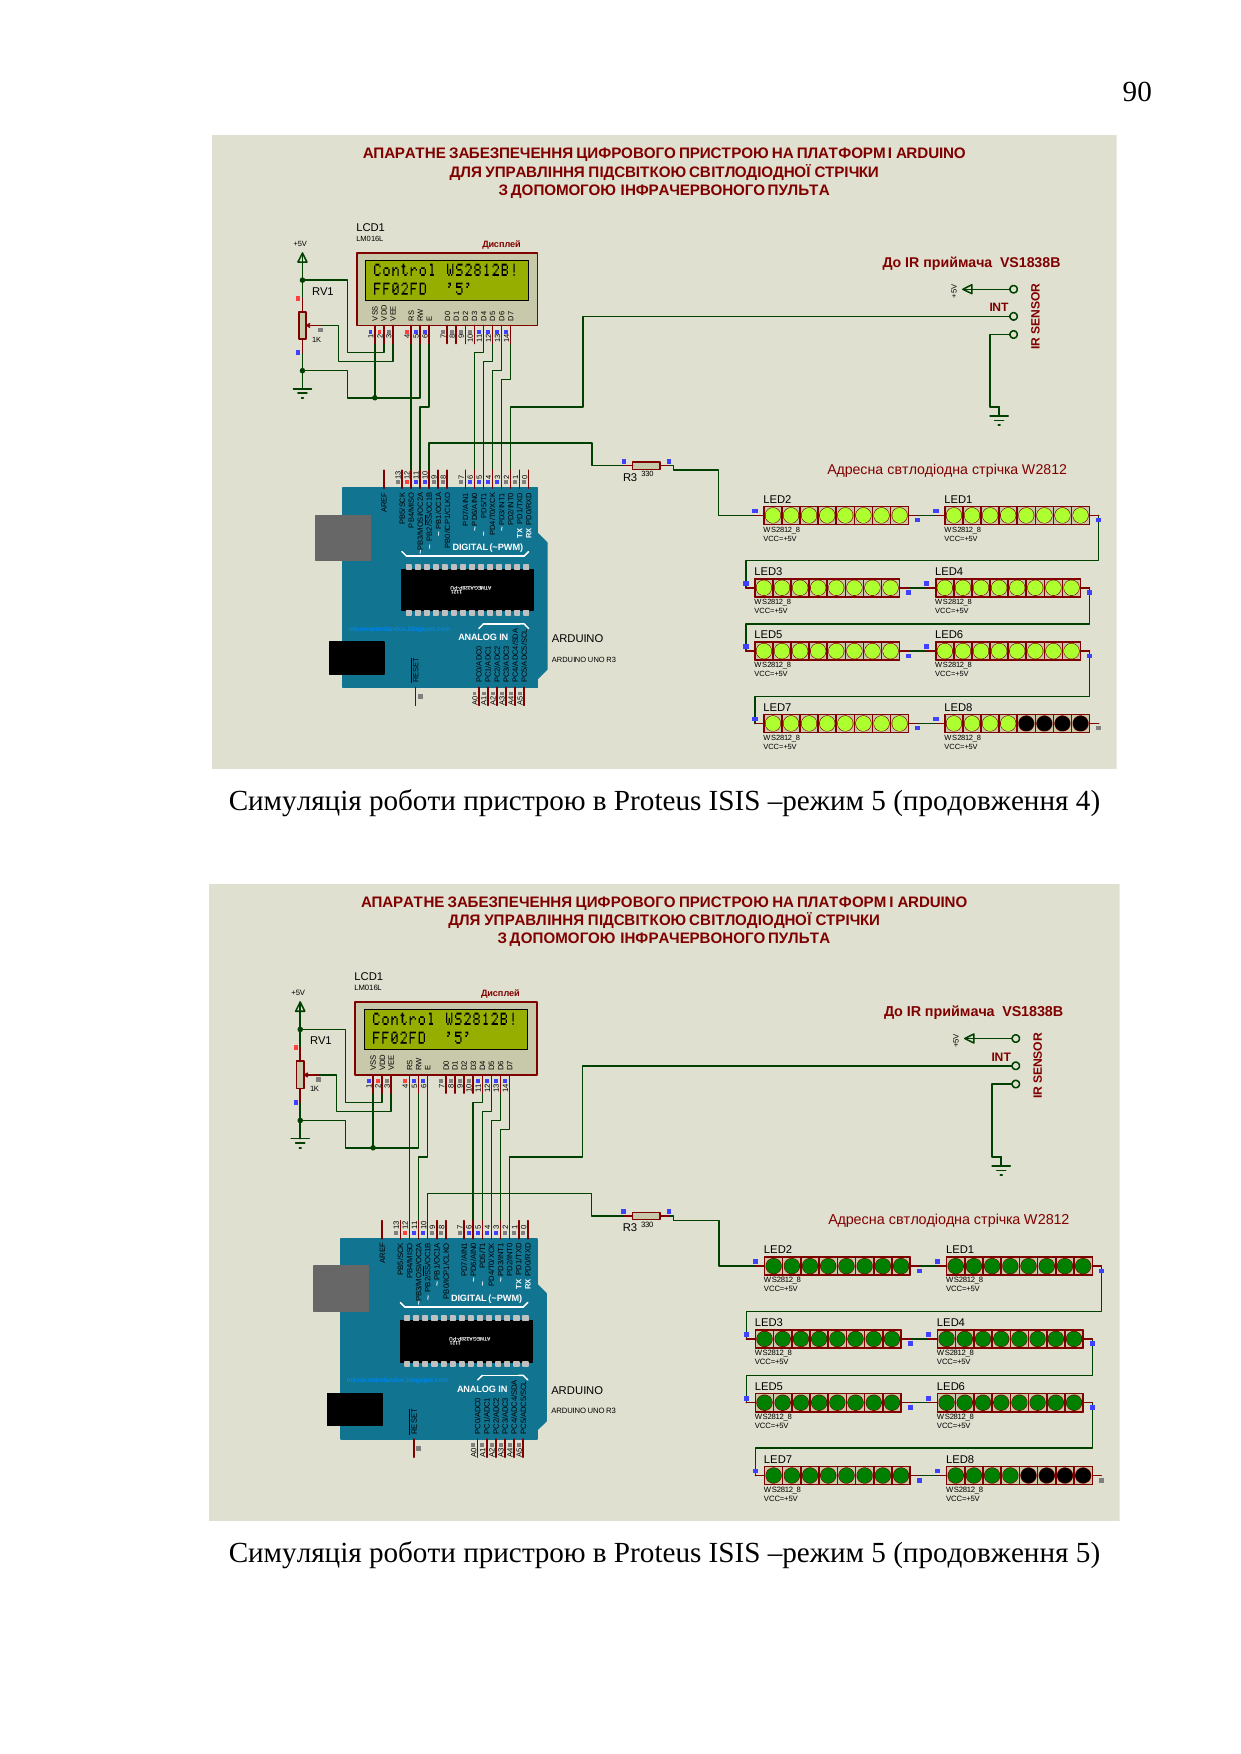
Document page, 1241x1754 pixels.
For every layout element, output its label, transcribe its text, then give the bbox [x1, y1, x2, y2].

text Симуляція роботи пристрою в Proteus ISIS –режим 5 (продовження 4) [177, 783, 1152, 817]
text Симуляція роботи пристрою в Proteus ISIS –режим 5 (продовження 5) [177, 1535, 1152, 1569]
